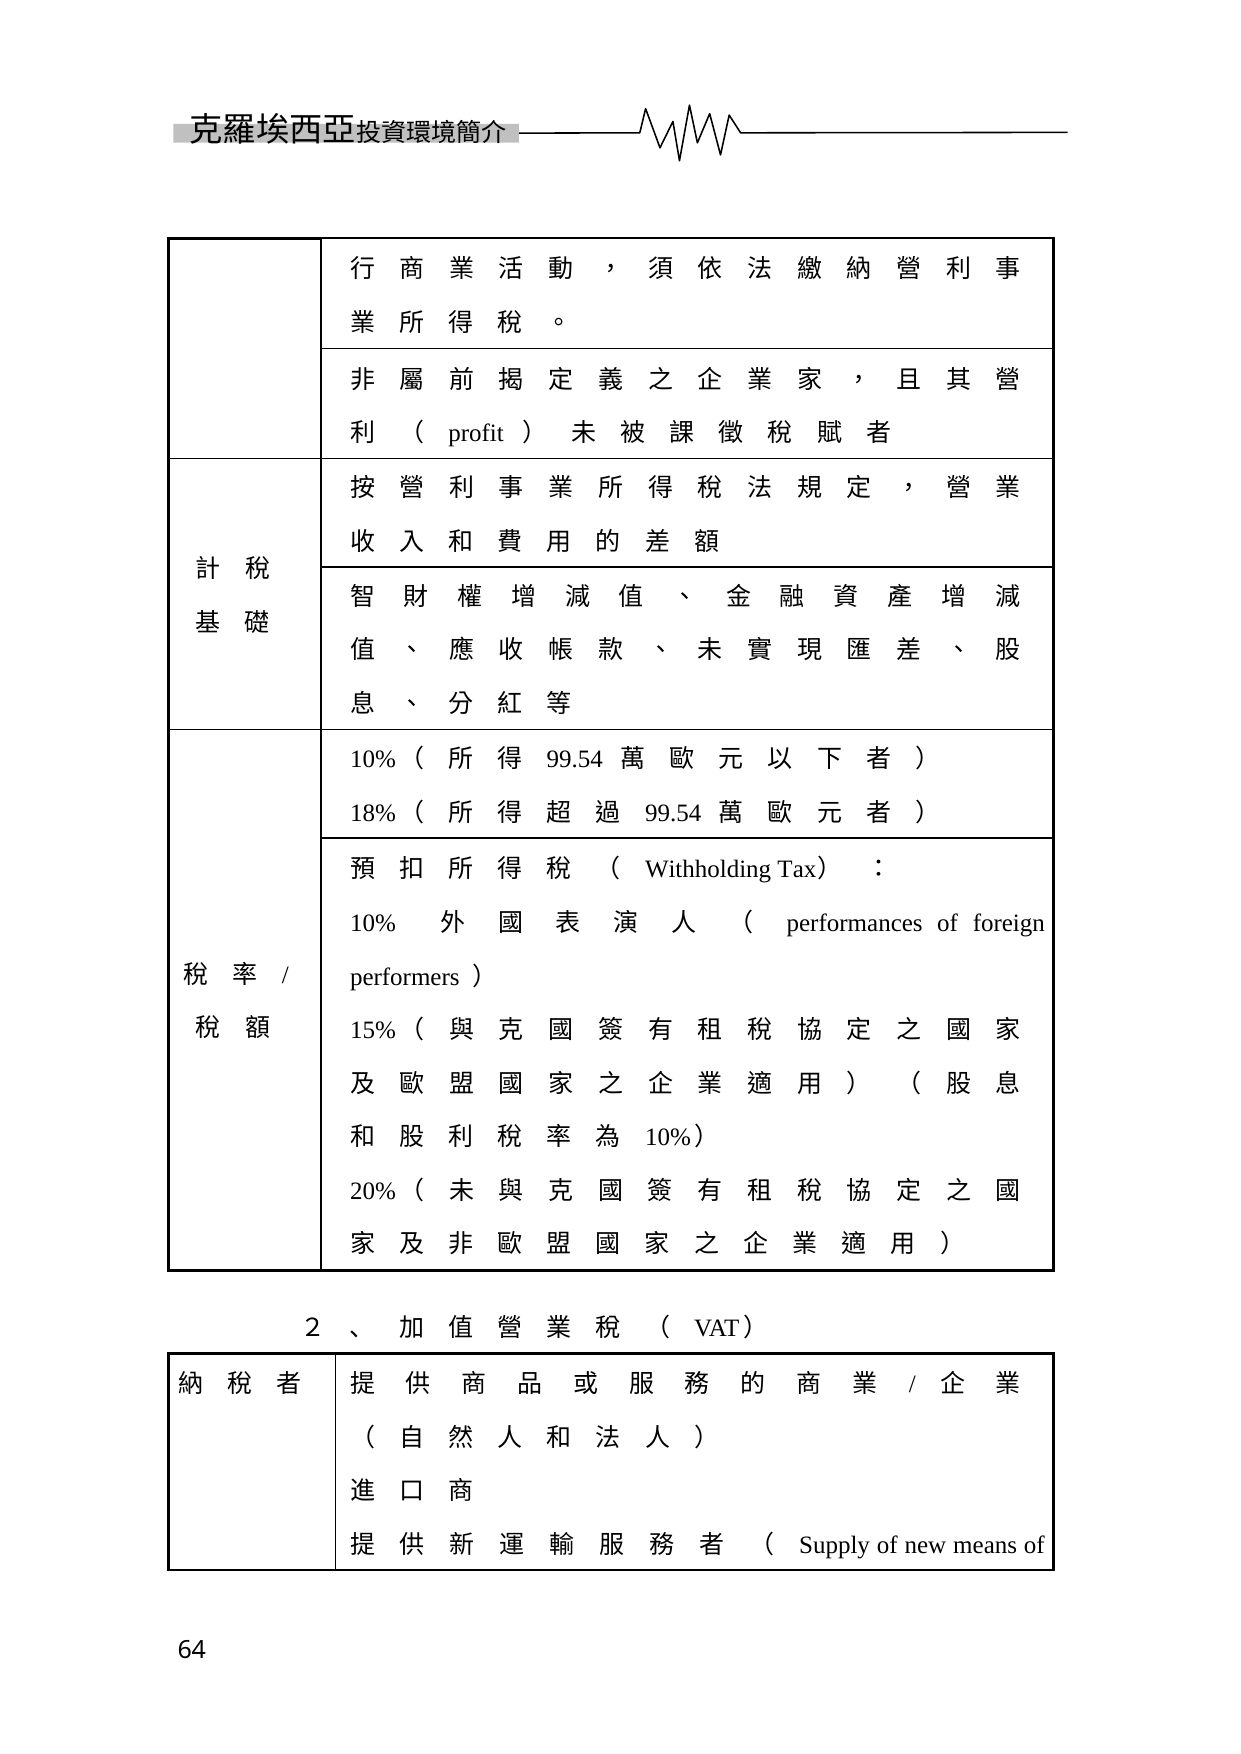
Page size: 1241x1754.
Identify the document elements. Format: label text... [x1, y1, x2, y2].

table_cell 行商業活動，須依法繳納營利事業所得稅。 [322, 239, 1052, 347]
table_cell 10%（所得99.54萬歐元以下者） 18%（所得超過99.54萬歐元者） [322, 730, 1052, 837]
table_header [170, 240, 320, 458]
table_cell 智財權增減值、金融資產增減值、應收帳款、未實現匯差、股息、分紅等 [322, 568, 1052, 728]
table_cell 按營利事業所得稅法規定，營業收入和費用的差額 [322, 459, 1052, 566]
table_cell 計稅基礎 [170, 459, 320, 728]
table_header 提供商品或服務的商業/企業（自然人和法人） 進口商 提供新運輸服務者（Supply of new means of [336, 1355, 1052, 1569]
table_header 納稅者 [170, 1355, 335, 1569]
table_cell 預扣所得稅（Withholding Tax）： 10% 外國表演人（performances of foreign performers） 15%（與克國簽有租稅協定之國家及歐盟國家之企業適用）（股息和股利稅率為10%） 20%（未與克國簽有租稅協定之國家及非歐盟國家之企業適用） [322, 839, 1052, 1268]
text ２、加值營業稅（VAT） [276, 1298, 1063, 1352]
table_cell 非屬前揭定義之企業家，且其營利（profit）未被課徵稅賦者 [322, 349, 1052, 458]
table_cell 稅率/稅額 [170, 730, 320, 1268]
